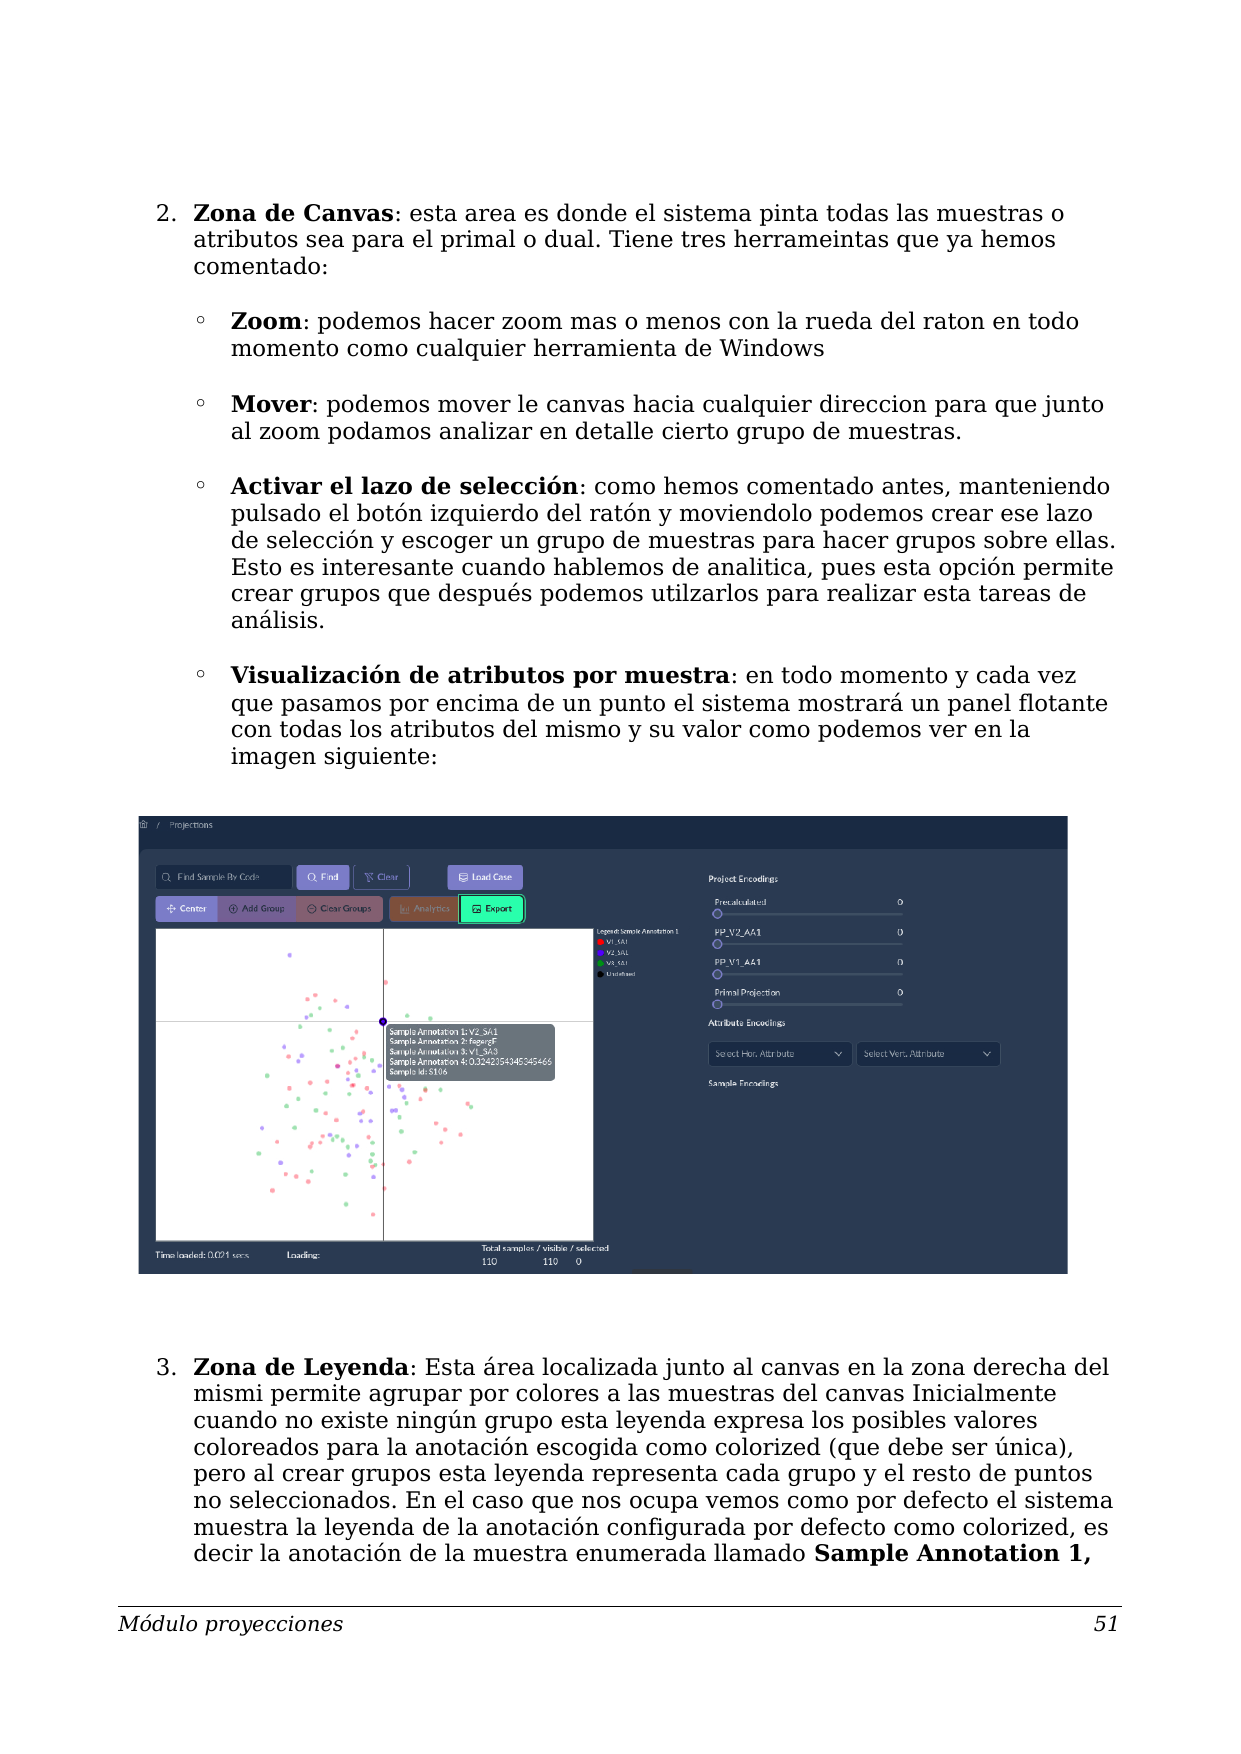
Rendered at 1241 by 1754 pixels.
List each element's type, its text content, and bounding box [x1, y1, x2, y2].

list Zona de Leyenda: Esta área localizada junto al canvas en la zona derecha del mismi permite agrupar por colores a las muestras del canvas Inicialmente cuando no existe ningún grupo esta leyenda expresa los posibles valores coloreados para la anotación escogida como colorized (que debe ser única), pero al crear grupos esta leyenda representa cada grupo y el resto de puntos no seleccionados. En el caso que nos ocupa vemos como por defecto el sistema muestra la leyenda de la anotación configurada por defecto como colorized, es decir la anotación de la muestra enumerada llamado Sample Annotation 1, [156, 1353, 1122, 1567]
list Activar el lazo de selección: como hemos comentado antes, manteniendo pulsado el botón izquierdo del ratón y moviendolo podemos crear ese lazo de selección y escoger un grupo de muestras para hacer grupos sobre ellas. Esto es interesante cuando hablemos de analitica, pues esta opción permite crear grupos que después podemos utilzarlos para realizar esta tareas de análisis. [193, 471, 1122, 661]
list Zona de Canvas: esta area es donde el sistema pinta todas las muestras o atributos sea para el primal o dual. Tiene tres herrameintas que ya hemos comentado: [156, 199, 1122, 306]
list Visualización de atributos por muestra: en todo momento y cada vez que pasamos por encima de un punto el sistema mostrará un panel flotante con todas los atributos del mismo y su valor como podemos ver en la imagen siguiente: [193, 661, 1122, 796]
list Zoom: podemos hacer zoom mas o menos con la rueda del raton en todo momento como cualquier herramienta de Windows [193, 306, 1122, 389]
picture [138, 816, 1068, 1274]
list Mover: podemos mover le canvas hacia cualquier direccion para que junto al zoom podamos analizar en detalle cierto grupo de muestras. [193, 389, 1122, 445]
